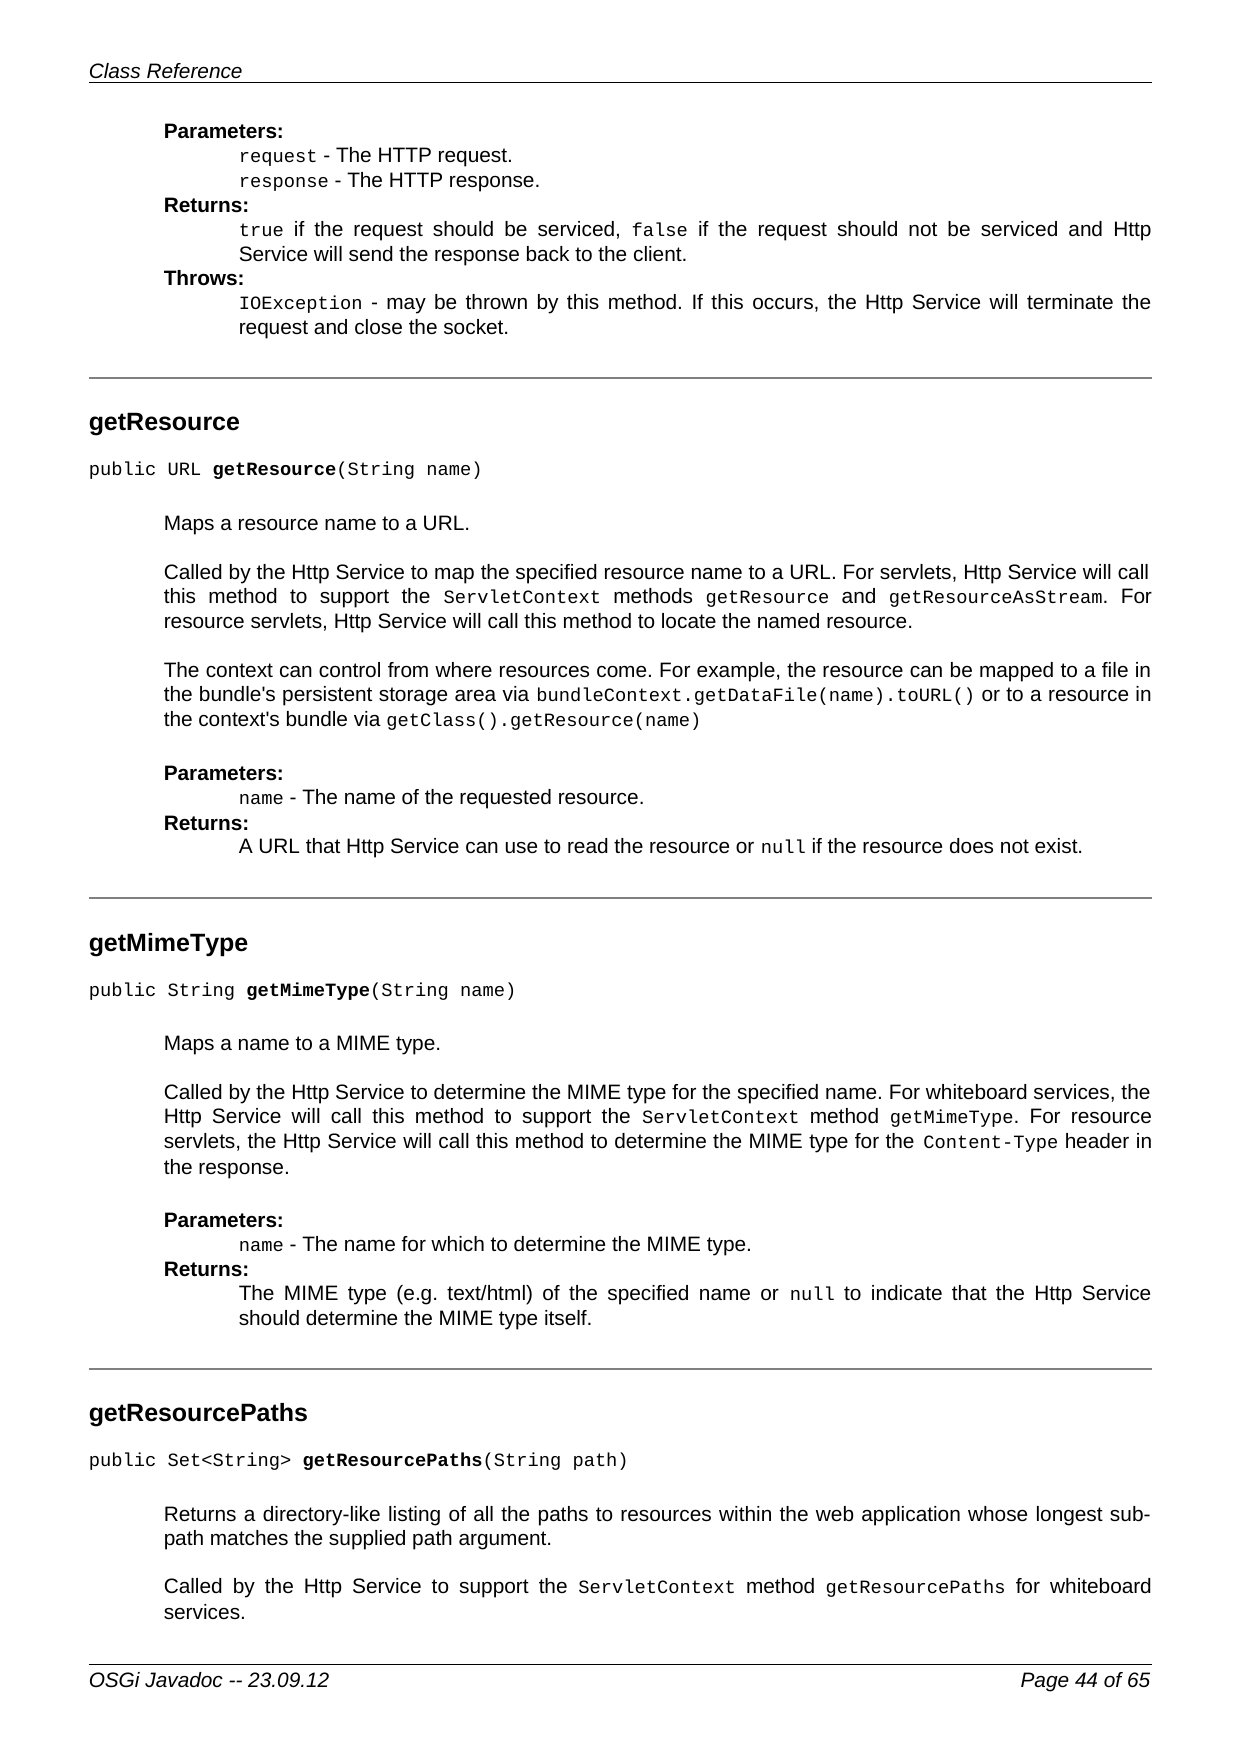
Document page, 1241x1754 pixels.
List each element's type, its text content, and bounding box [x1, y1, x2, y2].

text Parameters: [163, 1208, 1152, 1232]
text The MIME type (e.g. text/html) of the specified name or null to indicate that the Http Service should determine the MIME type itself. [238, 1281, 1152, 1330]
text Called by the Http Service to support the ServletContext method getResourcePaths for whiteboard services. [163, 1574, 1152, 1623]
text A URL that Http Service can use to read the resource or null if the resource does not exist. [238, 834, 1152, 859]
text Parameters: [163, 761, 1152, 785]
text Parameters: [163, 118, 1152, 142]
text Returns: [163, 193, 1152, 217]
text Returns: [163, 1257, 1152, 1281]
text Throws: [163, 266, 1152, 290]
subtitle getMimeType [88, 928, 1152, 957]
subtitle getResource [88, 407, 1152, 436]
text Called by the Http Service to determine the MIME type for the specified name. For whiteboard services, the Http Service will call this method to support the ServletContext method getMimeType. For resource servlets, the Http Service will call this method to determine the MIME type for the Content-Type header in the response. [163, 1080, 1152, 1178]
text The context can control from where resources come. For example, the resource can be mapped to a file in the bundle's persistent storage area via bundleContext.getDataFile(name).toURL() or to a resource in the context's bundle via getClass().getResource(name) [163, 658, 1152, 732]
text public Set<String> getResourcePaths(String path) [88, 1451, 1152, 1472]
text true if the request should be serviced, false if the request should not be serviced and Http Service will send the response back to the client. [238, 217, 1152, 266]
text name - The name for which to determine the MIME type. [238, 1232, 1152, 1257]
text response - The HTTP response. [238, 168, 1152, 193]
text request - The HTTP request. [238, 142, 1152, 168]
text IOException - may be thrown by this method. If this occurs, the Http Service will terminate the request and close the socket. [238, 290, 1152, 339]
text Called by the Http Service to map the specified resource name to a URL. For servlets, Http Service will call this method to support the ServletContext methods getResource and getResourceAsStream. For resource servlets, Http Service will call this method to locate the named resource. [163, 559, 1152, 633]
text Returns: [163, 810, 1152, 834]
text Returns a directory-like listing of all the paths to resources within the web application whose longest sub-path matches the supplied path argument. [163, 1501, 1152, 1549]
text Maps a resource name to a URL. [163, 511, 1152, 534]
text name - The name of the requested resource. [238, 785, 1152, 810]
text public String getMimeType(String name) [88, 981, 1152, 1002]
subtitle getResourcePaths [88, 1398, 1152, 1427]
text Maps a name to a MIME type. [163, 1031, 1152, 1055]
text public URL getResource(String name) [88, 460, 1152, 481]
